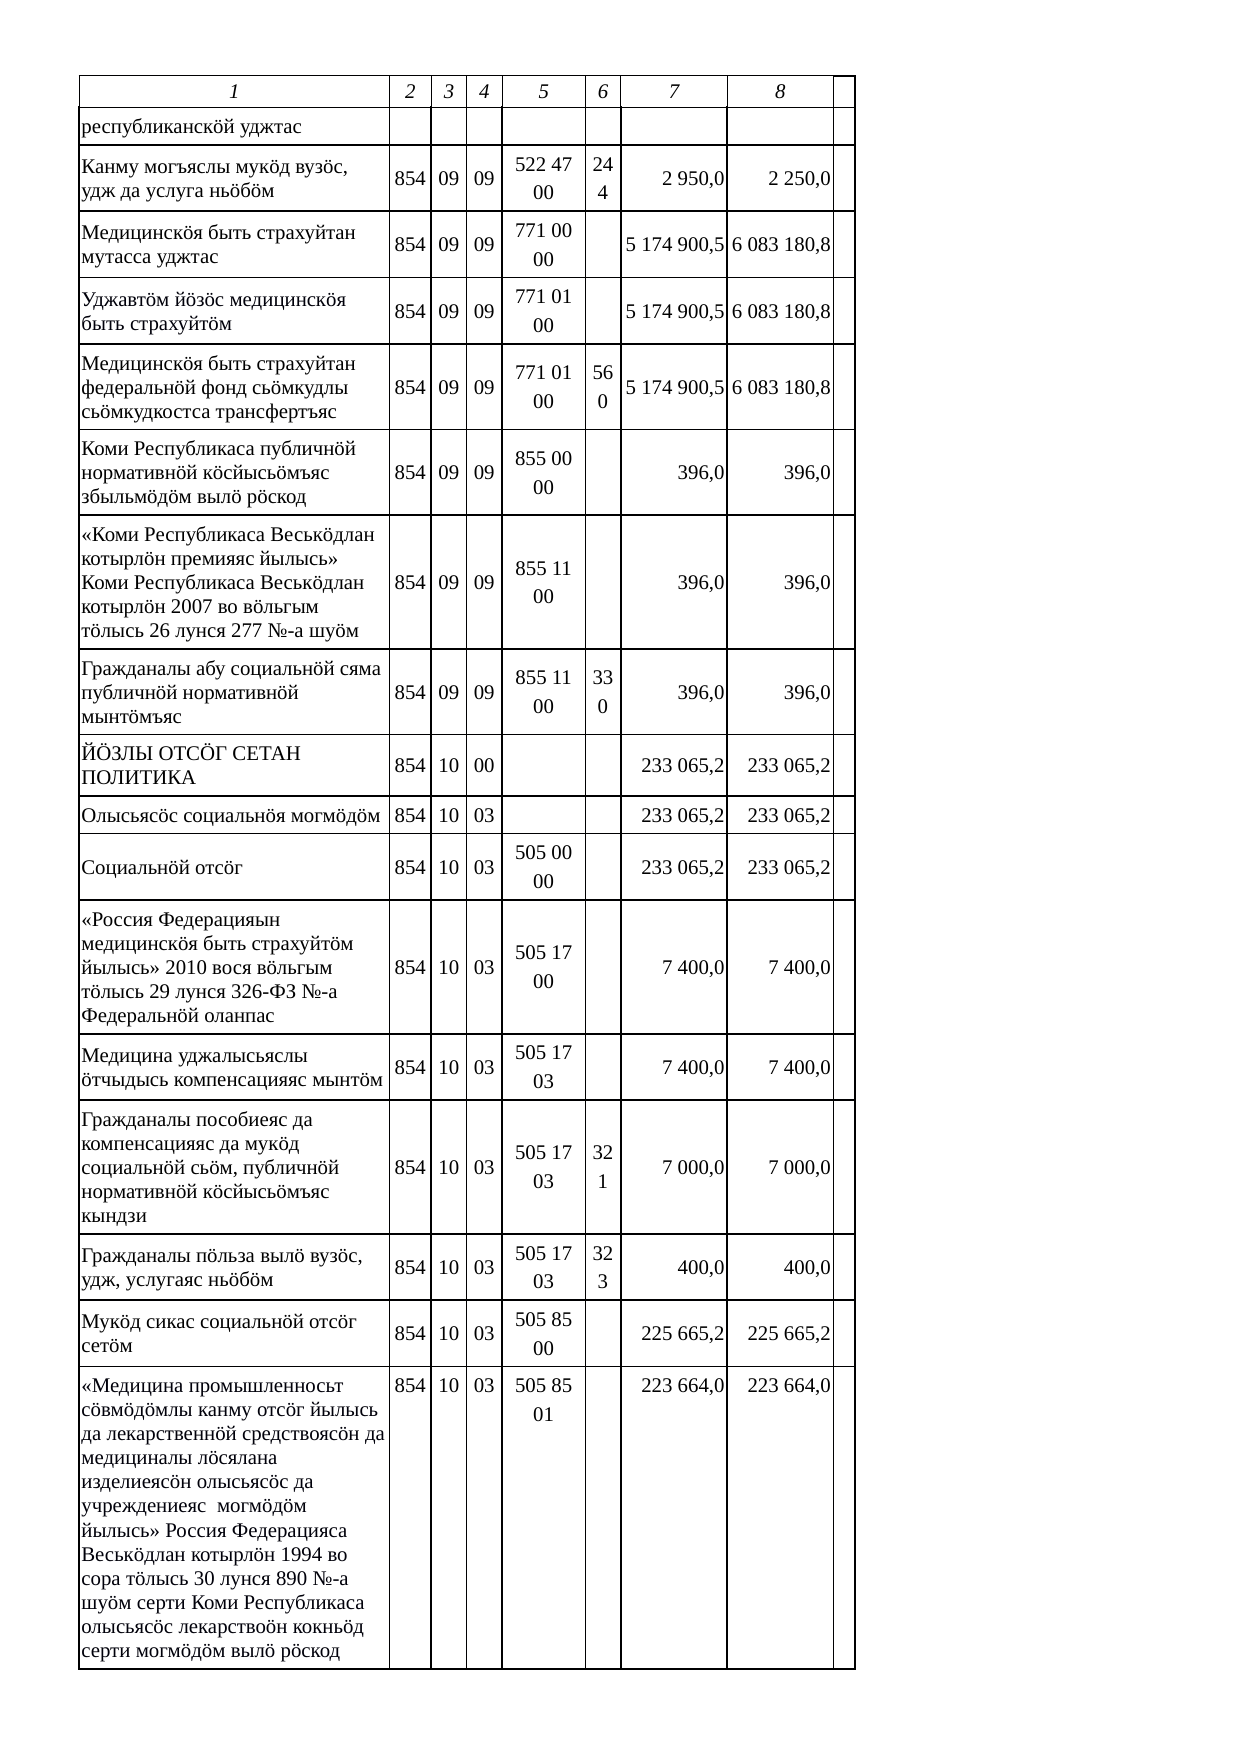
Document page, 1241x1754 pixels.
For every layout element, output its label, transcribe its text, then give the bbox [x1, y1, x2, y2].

table_cell 400,0 [728, 1235, 833, 1299]
table_cell 233 065,2 [622, 834, 726, 899]
table_cell «Коми Республикаса Веськӧдлан котырлӧн премияяс йылысь» Коми Республикаса Веськӧдлан котырлӧн 2007 во вӧльгым тӧлысь 26 лунся 277 №-а шуӧм [80, 516, 389, 648]
table_header 4 [467, 76, 502, 106]
table_cell 854 [390, 1367, 430, 1668]
table_cell 225 665,2 [622, 1301, 726, 1366]
table_cell Медицинскӧя быть страхуйтан мутасса уджтас [80, 212, 389, 277]
table_cell 6 083 180,8 [728, 345, 833, 429]
table_cell [586, 901, 620, 1033]
table_cell 505 00 00 [503, 834, 585, 899]
table_cell [586, 212, 620, 277]
table_cell 09 [432, 212, 466, 277]
table_cell 5 174 900,5 [622, 278, 726, 343]
table_cell [834, 1035, 854, 1099]
table_cell Гражданалы пособиеяс да компенсацияяс да мукӧд социальнӧй сьӧм, публичнӧй нормативнӧй кӧсйысьӧмъяс кындзи [80, 1101, 389, 1233]
table_cell [834, 1101, 854, 1233]
table_cell 09 [467, 430, 501, 514]
table_cell 7 400,0 [622, 901, 726, 1033]
table_cell 03 [467, 1035, 501, 1099]
table_cell [834, 278, 854, 343]
table_cell 233 065,2 [728, 797, 833, 833]
table_cell 03 [467, 1101, 501, 1233]
table_header 2 [390, 76, 431, 106]
table_cell [586, 1367, 620, 1668]
table_cell [834, 735, 854, 795]
table_cell 10 [432, 735, 466, 795]
table_cell 330 [586, 650, 620, 734]
table_cell 854 [390, 834, 430, 899]
table_cell Социальнӧй отсӧг [80, 834, 389, 899]
table_cell 396,0 [622, 516, 726, 648]
table_cell [586, 735, 620, 795]
table_cell [586, 108, 620, 144]
table_cell 771 01 00 [503, 345, 585, 429]
table_cell 854 [390, 1301, 430, 1366]
table_cell 400,0 [622, 1235, 726, 1299]
table_header 5 [503, 76, 585, 106]
table_cell 09 [432, 430, 466, 514]
table_cell 771 01 00 [503, 278, 585, 343]
table_cell [834, 146, 854, 210]
table_cell [728, 108, 833, 144]
table_cell 09 [467, 345, 501, 429]
table_cell 233 065,2 [622, 735, 726, 795]
table_header 3 [432, 76, 466, 106]
table_cell 854 [390, 345, 430, 429]
table_cell 854 [390, 797, 430, 833]
table_cell 5 174 900,5 [622, 212, 726, 277]
table_cell 855 00 00 [503, 430, 585, 514]
table_cell Уджавтӧм йӧзӧс медицинскӧя быть страхуйтӧм [80, 278, 389, 343]
table_cell 03 [467, 1301, 501, 1366]
table_cell [834, 345, 854, 429]
table_cell «Медицина промышленносьт сӧвмӧдӧмлы канму отсӧг йылысь да лекарственнӧй средствоясӧн да медициналы лӧсялана изделиеясӧн олысьясӧс да учреждениеяс могмӧдӧм йылысь» Россия Федерацияса Веськӧдлан котырлӧн 1994 во сора тӧлысь 30 лунся 890 №-а шуӧм серти Коми Республикаса олысьясӧс лекарствоӧн кокньӧд серти могмӧдӧм вылӧ рӧскод [80, 1367, 389, 1668]
table_cell 2 950,0 [622, 146, 726, 210]
table_cell Коми Республикаса публичнӧй нормативнӧй кӧсйысьӧмъяс збыльмӧдӧм вылӧ рӧскод [80, 430, 389, 514]
table_cell 10 [432, 1101, 466, 1233]
table_cell [503, 797, 585, 833]
table_cell 10 [432, 1301, 466, 1366]
table_cell [586, 1301, 620, 1366]
table_header 7 [621, 76, 727, 106]
table_cell 03 [467, 797, 501, 833]
table_cell 522 47 00 [503, 146, 585, 210]
table_cell 854 [390, 430, 430, 514]
table_cell 233 065,2 [728, 735, 833, 795]
table_cell 854 [390, 1035, 430, 1099]
table_cell [586, 516, 620, 648]
table_cell [834, 650, 854, 734]
table_cell [834, 430, 854, 514]
table_cell [834, 212, 854, 277]
table_cell 09 [467, 212, 501, 277]
table_cell [586, 430, 620, 514]
table_cell [834, 108, 854, 144]
table_cell [834, 516, 854, 648]
table_cell 323 [586, 1235, 620, 1299]
table_cell 396,0 [728, 650, 833, 734]
table_header [834, 77, 854, 106]
table_cell 233 065,2 [622, 797, 726, 833]
table_cell 396,0 [622, 650, 726, 734]
table_cell 854 [390, 1101, 430, 1233]
table_cell «Россия Федерацияын медицинскӧя быть страхуйтӧм йылысь» 2010 вося вӧльгым тӧлысь 29 лунся 326-ФЗ №-а Федеральнӧй оланпас [80, 901, 389, 1033]
table_cell 396,0 [728, 430, 833, 514]
table_cell 505 17 03 [503, 1235, 585, 1299]
table_cell 505 17 00 [503, 901, 585, 1033]
table_cell [834, 834, 854, 899]
table_cell 854 [390, 146, 430, 210]
table_cell [586, 1035, 620, 1099]
table_cell 855 11 00 [503, 516, 585, 648]
table_cell 560 [586, 345, 620, 429]
table_cell 244 [586, 146, 620, 210]
table_cell 09 [467, 516, 501, 648]
table_cell 10 [432, 1235, 466, 1299]
table_cell 505 85 01 [503, 1367, 585, 1668]
table_cell [586, 797, 620, 833]
table_cell 09 [432, 146, 466, 210]
table_cell 03 [467, 1367, 501, 1668]
table_cell 771 00 00 [503, 212, 585, 277]
table_cell Гражданалы абу социальнӧй сяма публичнӧй нормативнӧй мынтӧмъяс [80, 650, 389, 734]
table_cell республиканскӧй уджтас [80, 108, 389, 144]
table_cell 233 065,2 [728, 834, 833, 899]
table_cell 10 [432, 901, 466, 1033]
table_header 1 [80, 76, 389, 106]
table_cell [503, 108, 585, 144]
table_cell 854 [390, 1235, 430, 1299]
table_cell 854 [390, 278, 430, 343]
table_cell 10 [432, 1367, 466, 1668]
table_cell Медицинскӧя быть страхуйтан федеральнӧй фонд сьӧмкудлы сьӧмкудкостса трансфертъяс [80, 345, 389, 429]
table_cell [503, 735, 585, 795]
table_cell 223 664,0 [622, 1367, 726, 1668]
table_cell [586, 834, 620, 899]
table_cell [467, 108, 501, 144]
table_cell 505 17 03 [503, 1101, 585, 1233]
table_cell 505 17 03 [503, 1035, 585, 1099]
table_cell Канму могъяслы мукӧд вузӧс, удж да услуга ньӧбӧм [80, 146, 389, 210]
table_cell [622, 108, 726, 144]
table_cell Мукӧд сикас социальнӧй отсӧг сетӧм [80, 1301, 389, 1366]
table_cell 03 [467, 834, 501, 899]
table_cell 7 400,0 [622, 1035, 726, 1099]
table_cell 7 400,0 [728, 1035, 833, 1099]
table_cell 09 [467, 650, 501, 734]
table_cell 6 083 180,8 [728, 212, 833, 277]
table_header 8 [728, 76, 833, 106]
table_cell 10 [432, 1035, 466, 1099]
table_cell [390, 108, 430, 144]
table_cell 09 [432, 650, 466, 734]
table_cell 03 [467, 901, 501, 1033]
table_cell [834, 797, 854, 833]
table_cell 10 [432, 834, 466, 899]
table_cell 00 [467, 735, 501, 795]
table_cell 854 [390, 516, 430, 648]
table_cell 10 [432, 797, 466, 833]
table_cell ЙӦЗЛЫ ОТСӦГ СЕТАН ПОЛИТИКА [80, 735, 389, 795]
table_cell [586, 278, 620, 343]
table_cell Олысьясӧс социальнӧя могмӧдӧм [80, 797, 389, 833]
table_cell 855 11 00 [503, 650, 585, 734]
table_cell Гражданалы пӧльза вылӧ вузӧс, удж, услугаяс ньӧбӧм [80, 1235, 389, 1299]
table_cell 6 083 180,8 [728, 278, 833, 343]
table_cell [432, 108, 466, 144]
table_cell [834, 1367, 854, 1668]
table_cell [834, 1301, 854, 1366]
table_cell 854 [390, 735, 430, 795]
table_cell [834, 901, 854, 1033]
table_cell 03 [467, 1235, 501, 1299]
table_cell 854 [390, 650, 430, 734]
table_cell 09 [432, 278, 466, 343]
table_cell 09 [432, 516, 466, 648]
table_cell 223 664,0 [728, 1367, 833, 1668]
table_cell 7 000,0 [622, 1101, 726, 1233]
table_cell 7 400,0 [728, 901, 833, 1033]
table_cell [834, 1235, 854, 1299]
table_cell 7 000,0 [728, 1101, 833, 1233]
table_header 6 [586, 76, 620, 106]
table_cell 396,0 [622, 430, 726, 514]
table_cell 854 [390, 901, 430, 1033]
table_cell 09 [467, 278, 501, 343]
table_cell 396,0 [728, 516, 833, 648]
table_cell 09 [432, 345, 466, 429]
table_cell 225 665,2 [728, 1301, 833, 1366]
table_cell 505 85 00 [503, 1301, 585, 1366]
table_cell Медицина уджалысьяслы ӧтчыдысь компенсацияяс мынтӧм [80, 1035, 389, 1099]
table_cell 2 250,0 [728, 146, 833, 210]
table_cell 321 [586, 1101, 620, 1233]
table_cell 854 [390, 212, 430, 277]
table_cell 5 174 900,5 [622, 345, 726, 429]
table_cell 09 [467, 146, 501, 210]
